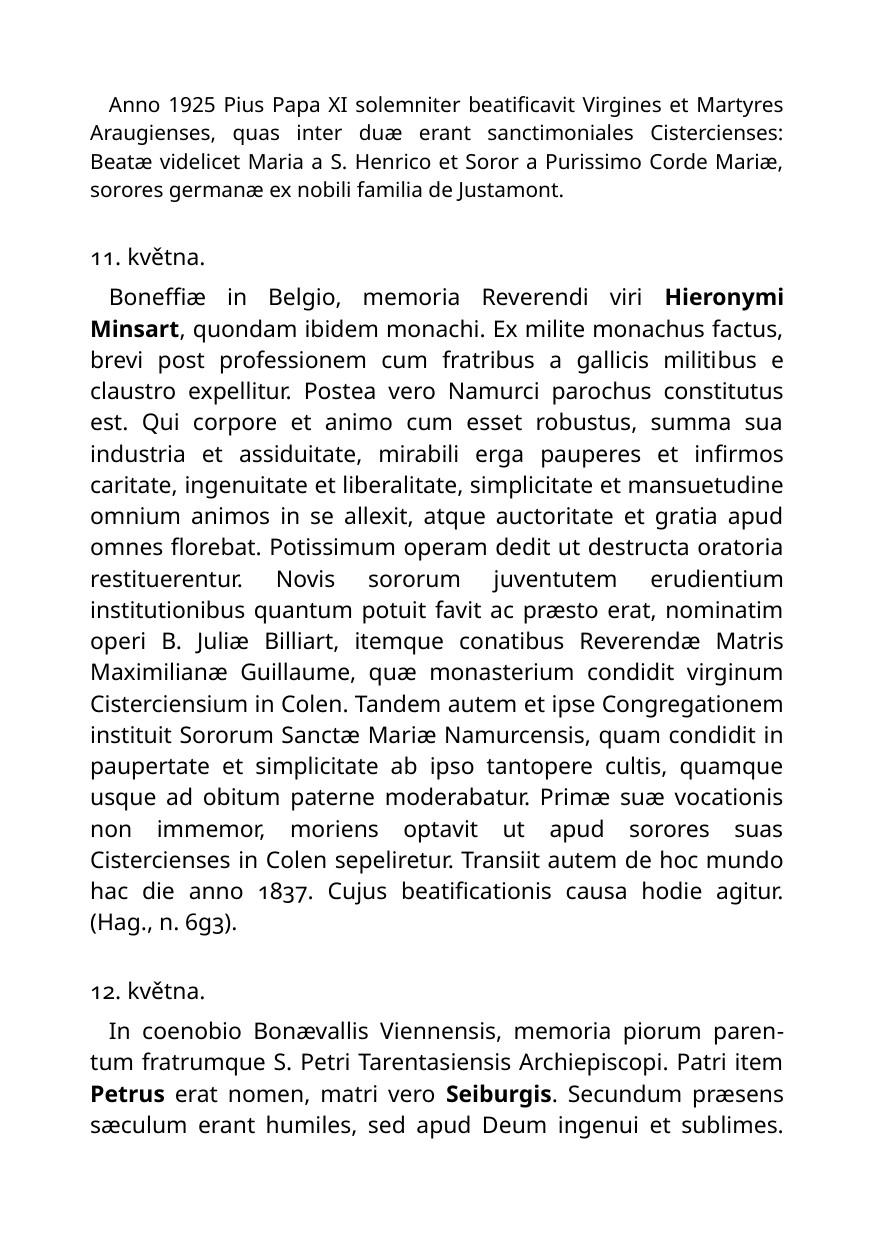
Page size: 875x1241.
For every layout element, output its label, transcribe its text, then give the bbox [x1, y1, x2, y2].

text Anno 1925 Pius Papa XI solemniter beatificavit Virgines et Martyres Araugienses, quas inter duæ erant sanctimoniales Cistercienses: Beatæ videlicet Maria a S. Henrico et Soror a Purissimo Corde Mariæ, sorores germanæ ex nobili familia de Justamont. [90, 90, 784, 204]
text In coenobio Bonævallis Viennensis, memoria piorum paren­tum fratrumque S. Petri Tarentasiensis Archiepiscopi. Patri item Petrus erat nomen, matri vero Seiburgis. Secundum præsens sæculum erant humiles, sed apud Deum ingenui et sublimes. [90, 1015, 784, 1140]
text 11. května. [90, 241, 784, 272]
text Boneffiæ in Belgio, memoria Reverendi viri Hieronymi Minsart, quondam ibidem monachi. Ex milite monachus factus, brevi post professionem cum fratribus a gallicis militi­bus e claustro expellitur. Postea vero Namurci parochus constitutus est. Qui corpore et animo cum esset robustus, summa sua industria et assiduitate, mirabili erga pauperes et infirmos caritate, ingenuitate et liberalitate, simplicitate et mansuetudine omnium animos in se allexit, atque auctoritate et gratia apud omnes florebat. Potissimum operam dedit ut destructa oratoria restituerentur. Novis sororum juventutem erudientium institutionibus quantum potuit favit ac præsto erat, nominatim operi B. Juliæ Billiart, itemque conatibus Reverendæ Matris Maximilianæ Guillaume, quæ monasterium condidit virginum Cisterciensium in Colen. Tandem autem et ipse Congregationem instituit Sororum Sanctæ Mariæ Namurcensis, quam condidit in paupertate et simplicitate ab ipso tantopere cultis, quamque usque ad obitum paterne moderabatur. Primæ suæ vocationis non immemor, moriens optavit ut apud sorores suas Cistercienses in Colen sepeliretur. Transiit autem de hoc mundo hac die anno 1837. Cujus beatificationis causa hodie agitur. (Hag., n. 6g3). [90, 281, 784, 937]
text 12. května. [90, 975, 784, 1006]
